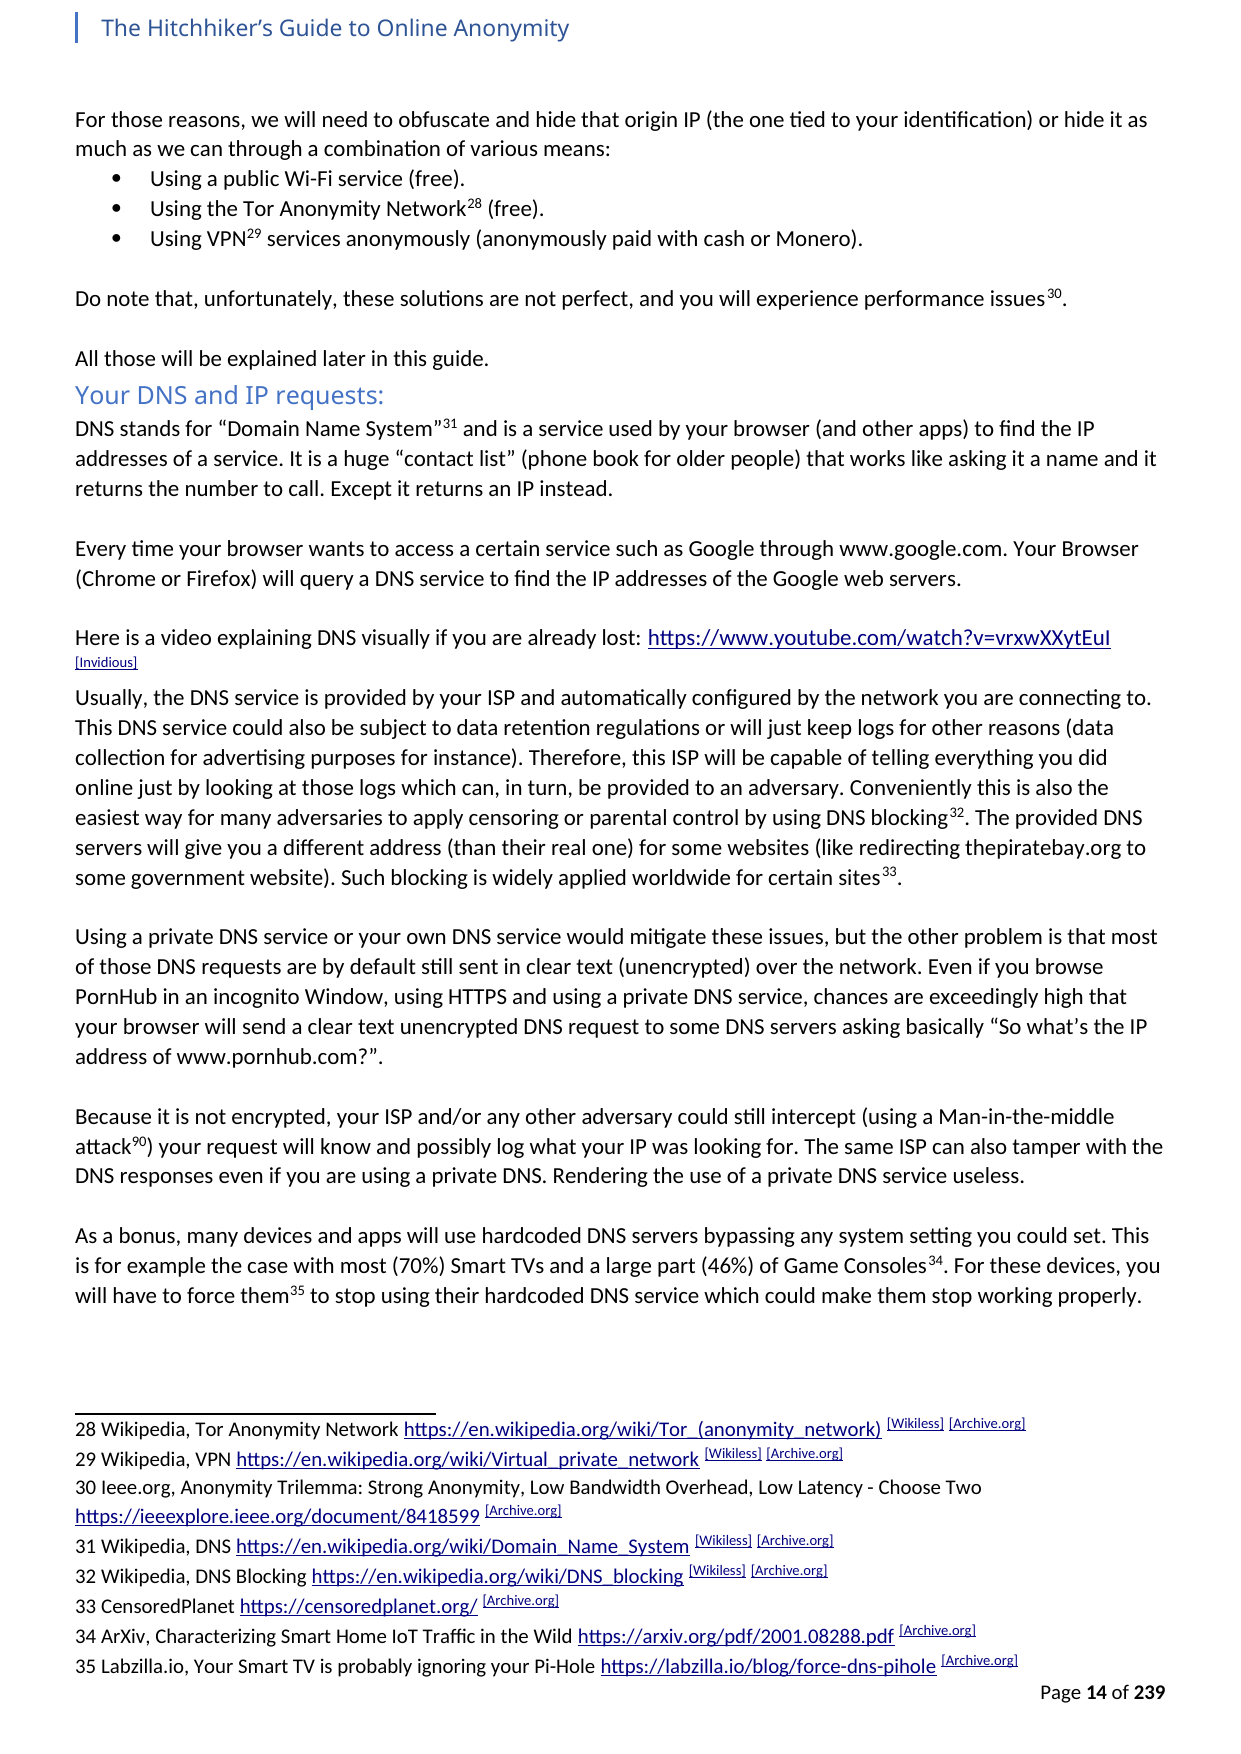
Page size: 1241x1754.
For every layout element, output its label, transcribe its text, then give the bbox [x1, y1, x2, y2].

text For those reasons, we will need to obfuscate and hide that origin IP (the one tied to your identification) or hide it as much as we can through a combination of various means: [75, 105, 1165, 163]
list Using VPN services anonymously (anonymously paid with cash or Monero). [112, 224, 1165, 252]
text All those will be explained later in this guide. [75, 344, 1165, 372]
text Usually, the DNS service is provided by your ISP and automatically configured by the network you are connecting to. This DNS service could also be subject to data retention regulations or will just keep logs for other reasons (data collection for advertising purposes for instance). Therefore, this ISP will be capable of telling everything you did online just by looking at those logs which can, in turn, be provided to an adversary. Conveniently this is also the easiest way for many adversaries to apply censoring or parental control by using DNS blocking. The provided DNS servers will give you a different address (than their real one) for some websites (like redirecting thepiratebay.org to some government website). Such blocking is widely applied worldwide for certain sites. [75, 683, 1165, 891]
text Ieee.org, Anonymity Trilemma: Strong Anonymity, Low Bandwidth Overhead, Low Latency - Choose Two https://ieeexplore.ieee.org/document/8418599 [Archive.org] [75, 1474, 1165, 1529]
text DNS stands for “Domain Name System” and is a service used by your browser (and other apps) to find the IP addresses of a service. It is a huge “contact list” (phone book for older people) that works like asking it a name and it returns the number to call. Except it returns an IP instead. [75, 414, 1165, 502]
text ArXiv, Characterizing Smart Home IoT Traffic in the Wild https://arxiv.org/pdf/2001.08288.pdf [Archive.org] [75, 1621, 1165, 1649]
text CensoredPlanet https://censoredplanet.org/ [Archive.org] [75, 1591, 1165, 1619]
text Every time your browser wants to access a certain service such as Google through www.google.com. Your Browser (Chrome or Firefox) will query a DNS service to find the IP addresses of the Google web servers. [75, 534, 1165, 592]
list Using a public Wi-Fi service (free). [112, 164, 1165, 192]
text Labzilla.io, Your Smart TV is probably ignoring your Pi-Hole https://labzilla.io/blog/force-dns-pihole [Archive.org] [75, 1651, 1165, 1679]
text Do note that, unfortunately, these solutions are not perfect, and you will experience performance issues. [75, 284, 1165, 312]
text Using a private DNS service or your own DNS service would mitigate these issues, but the other problem is that most of those DNS requests are by default still sent in clear text (unencrypted) over the network. Even if you browse PornHub in an incognito Window, using HTTPS and using a private DNS service, chances are exceedingly high that your browser will send a clear text unencrypted DNS request to some DNS servers asking basically “So what’s the IP address of www.pornhub.com?”. [75, 922, 1165, 1070]
list Wikipedia, Tor Anonymity Network https://en.wikipedia.org/wiki/Tor_(anonymity_network) [Wikiless] [Archive.org] [75, 1414, 1165, 1442]
list Using the Tor Anonymity Network (free). [112, 194, 1165, 222]
text As a bonus, many devices and apps will use hardcoded DNS servers bypassing any system setting you could set. This is for example the case with most (70%) Smart TVs and a large part (46%) of Game Consoles. For these devices, you will have to force them to stop using their hardcoded DNS service which could make them stop working properly. [75, 1221, 1165, 1309]
text Wikipedia, DNS Blocking https://en.wikipedia.org/wiki/DNS_blocking [Wikiless] [Archive.org] [75, 1561, 1165, 1589]
subtitle Your DNS and IP requests: [75, 378, 1165, 412]
list Wikipedia, VPN https://en.wikipedia.org/wiki/Virtual_private_network [Wikiless] [Archive.org] [75, 1444, 1165, 1472]
text Because it is not encrypted, your ISP and/or any other adversary could still intercept (using a Man-in-the-middle attack90) your request will know and possibly log what your IP was looking for. The same ISP can also tamper with the DNS responses even if you are using a private DNS. Rendering the use of a private DNS service useless. [75, 1102, 1165, 1190]
text Here is a video explaining DNS visually if you are already lost: https://www.youtube.com/watch?v=vrxwXXytEuI [Invidious] [75, 623, 1165, 681]
text Wikipedia, DNS https://en.wikipedia.org/wiki/Domain_Name_System [Wikiless] [Archive.org] [75, 1531, 1165, 1559]
